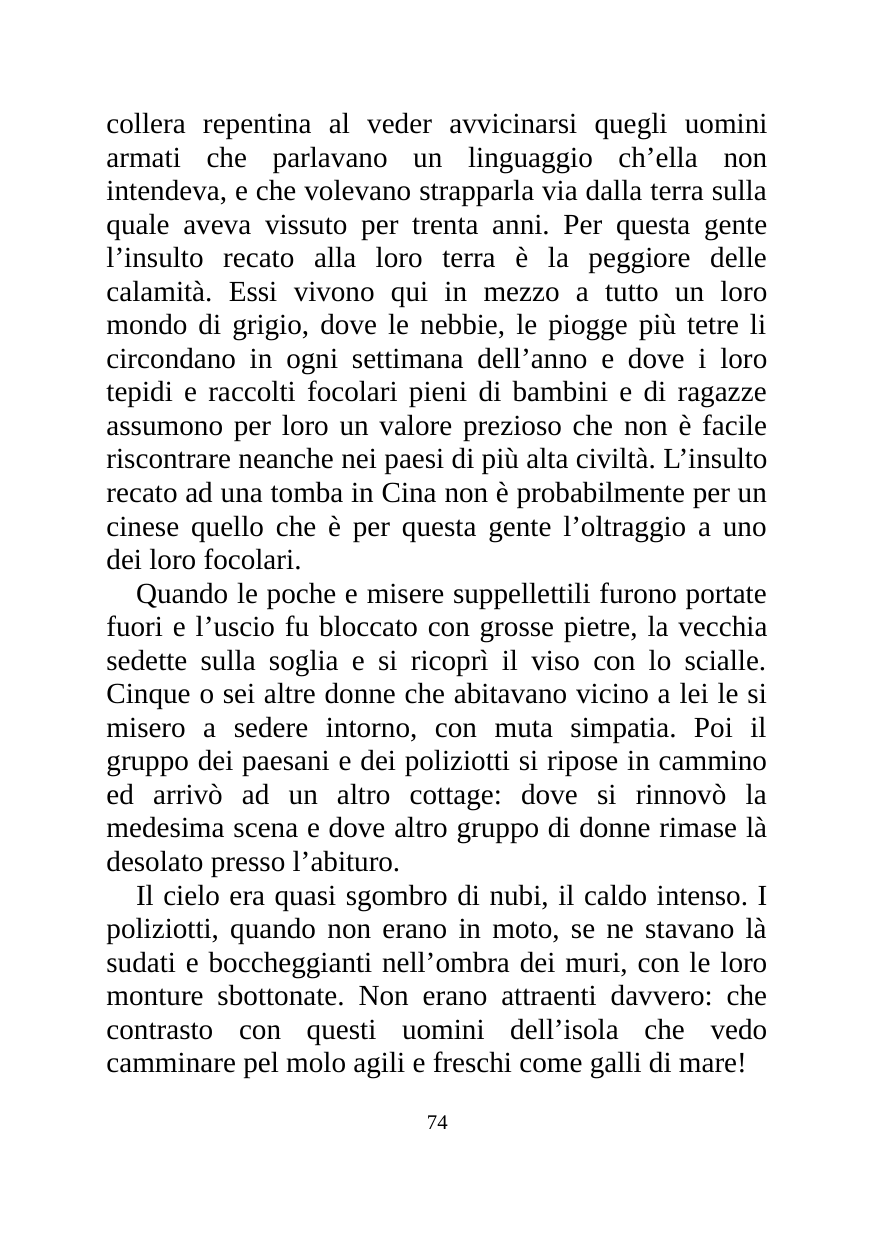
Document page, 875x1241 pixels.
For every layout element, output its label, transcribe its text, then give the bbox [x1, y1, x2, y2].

text Il cielo era quasi sgombro di nubi, il caldo intenso. I poliziotti, quando non erano in moto, se ne stavano là sudati e boccheggianti nell’ombra dei muri, con le loro monture sbottonate. Non erano attraenti davvero: che contrasto con questi uomini dell’isola che vedo camminare pel molo agili e freschi come galli di mare! [106, 878, 768, 1079]
text Quando le poche e misere suppellettili furono portate fuori e l’uscio fu bloccato con grosse pietre, la vecchia sedette sulla soglia e si ricoprì il viso con lo scialle. Cinque o sei altre donne che abitavano vicino a lei le si misero a sedere intorno, con muta simpatia. Poi il gruppo dei paesani e dei poliziotti si ripose in cammino ed arrivò ad un altro cottage: dove si rinnovò la medesima scena e dove altro gruppo di donne rimase là desolato presso l’abituro. [106, 576, 768, 878]
text collera repentina al veder avvicinarsi quegli uomini armati che parlavano un linguaggio ch’ella non intendeva, e che volevano strapparla via dalla terra sulla quale aveva vissuto per trenta anni. Per questa gente l’insulto recato alla loro terra è la peggiore delle calamità. Essi vivono qui in mezzo a tutto un loro mondo di grigio, dove le nebbie, le piogge più tetre li circondano in ogni settimana dell’anno e dove i loro tepidi e raccolti focolari pieni di bambini e di ragazze assumono per loro un valore prezioso che non è facile riscontrare neanche nei paesi di più alta civiltà. L’insulto recato ad una tomba in Cina non è probabilmente per un cinese quello che è per questa gente l’oltraggio a uno dei loro focolari. [106, 106, 768, 576]
